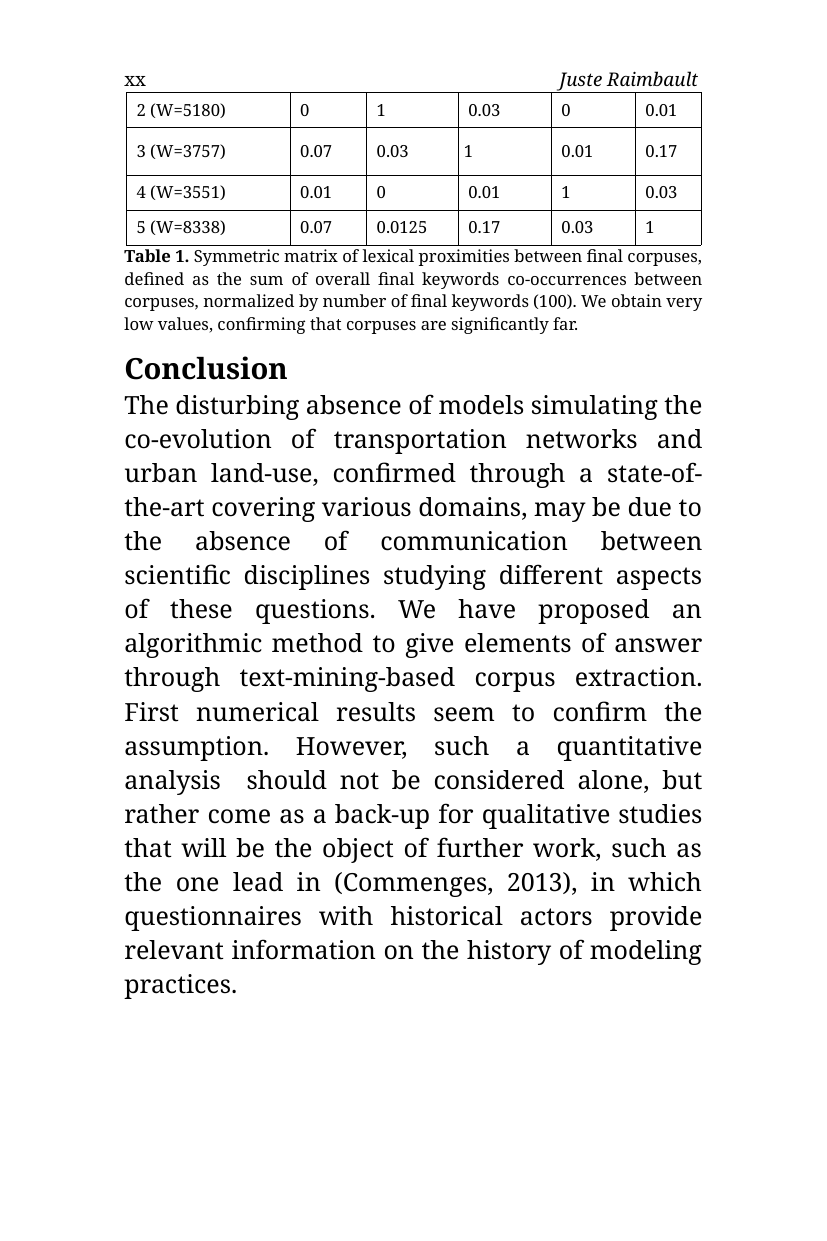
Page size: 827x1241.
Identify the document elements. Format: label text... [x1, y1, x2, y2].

table_cell 0.07 [291, 128, 366, 174]
table_cell 0.01 [552, 128, 635, 174]
table_cell 1 [636, 211, 701, 244]
table_cell 0.01 [459, 176, 551, 210]
text Table 1. Symmetric matrix of lexical proximities between final corpuses, defined as the sum of overall final keywords co-occurrences between corpuses, normalized by number of final keywords (100). We obtain very low values, confirming that corpuses are significantly far. [124, 244, 703, 335]
table_cell 0.03 [552, 211, 635, 244]
table_cell 0 [291, 93, 366, 127]
table_cell 0.17 [636, 128, 701, 174]
table_cell 0.03 [367, 128, 458, 174]
text The disturbing absence of models simulating the co-evolution of transportation networks and urban land-use, confirmed through a state-of-the-art covering various domains, may be due to the absence of communication between scientific disciplines studying different aspects of these questions. We have proposed an algorithmic method to give elements of answer through text-mining-based corpus extraction. First numerical results seem to confirm the assumption. However, such a quantitative analysis should not be considered alone, but rather come as a back-up for qualitative studies that will be the object of further work, such as the one lead in (Commenges, 2013), in which questionnaires with historical actors provide relevant information on the history of modeling practices. [124, 388, 703, 1001]
table_cell 1 [552, 176, 635, 210]
table_cell 1 [367, 93, 458, 127]
table_cell 0.0125 [367, 211, 458, 244]
table_cell 5 (W=8338) [127, 211, 290, 244]
table_cell 0.17 [459, 211, 551, 244]
table_cell 0.01 [636, 93, 701, 127]
table_cell 0.03 [459, 93, 551, 127]
table_cell 0.07 [291, 211, 366, 244]
table_cell 4 (W=3551) [127, 176, 290, 210]
table_cell 0.01 [291, 176, 366, 210]
table_cell 0 [552, 93, 635, 127]
text Conclusion [124, 348, 703, 388]
table_cell 0.03 [636, 176, 701, 210]
table_cell 3 (W=3757) [127, 128, 290, 174]
table_cell 0 [367, 176, 458, 210]
table_cell 2 (W=5180) [127, 93, 290, 127]
table_cell 1 [459, 128, 551, 174]
